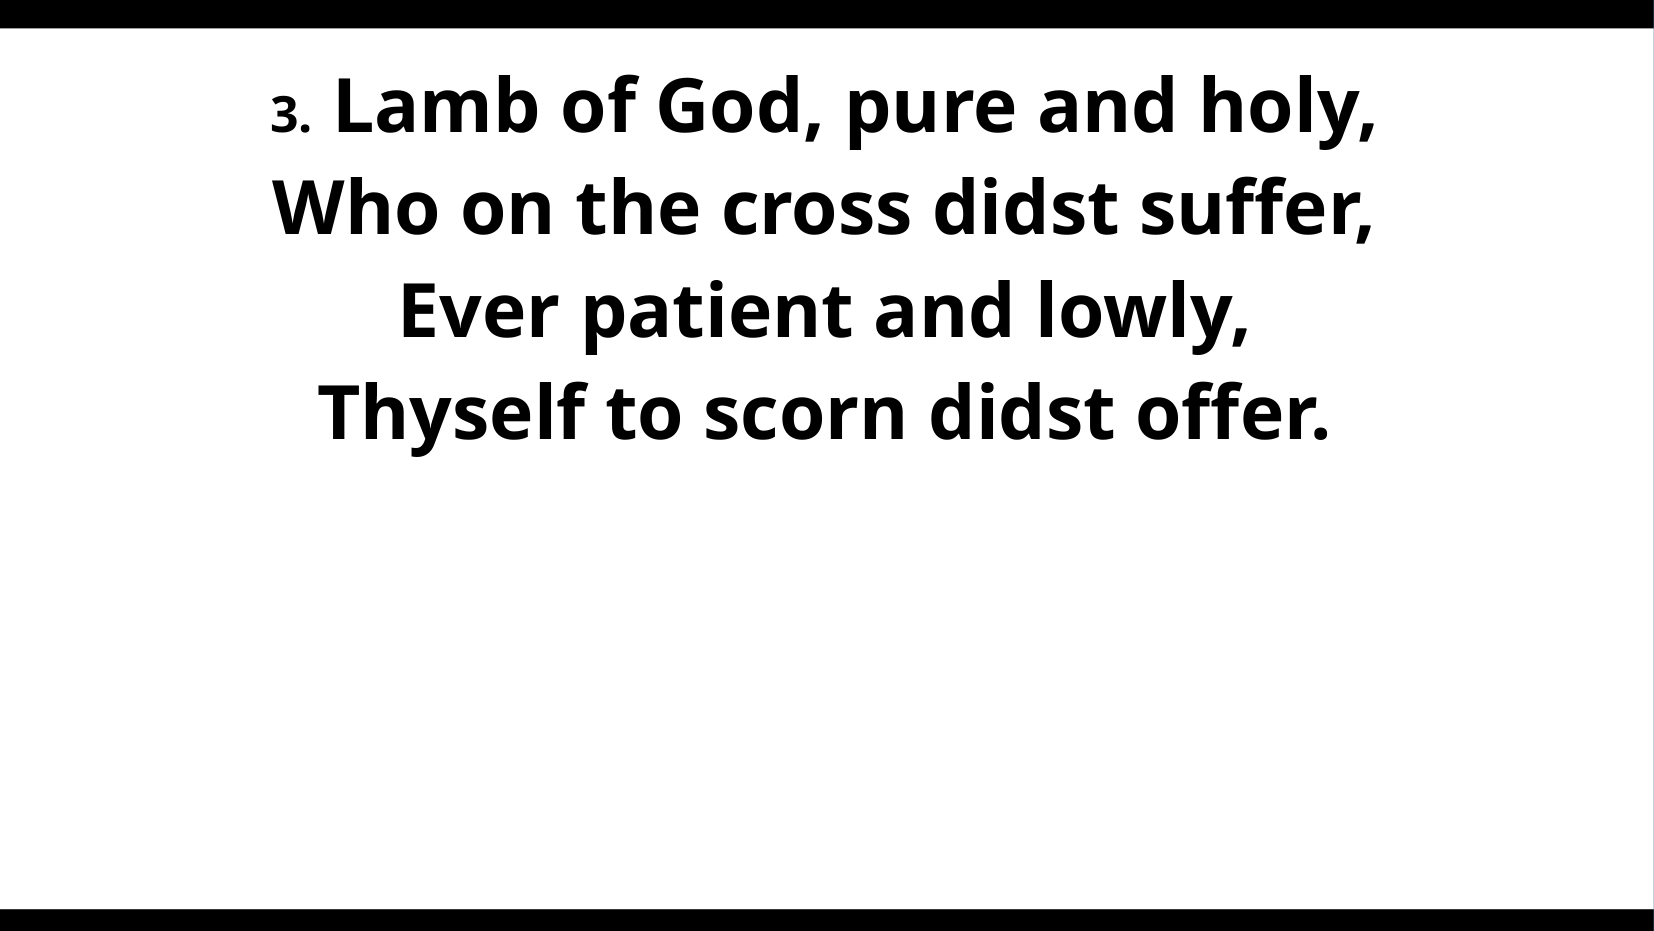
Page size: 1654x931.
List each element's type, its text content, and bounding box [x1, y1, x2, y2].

picture [0, 0, 1654, 931]
text_box 3. Lamb of God, pure and holy, Who on the cross didst suffer, Ever patient and lowly, Thyself to scorn didst offer. [90, 45, 1561, 460]
